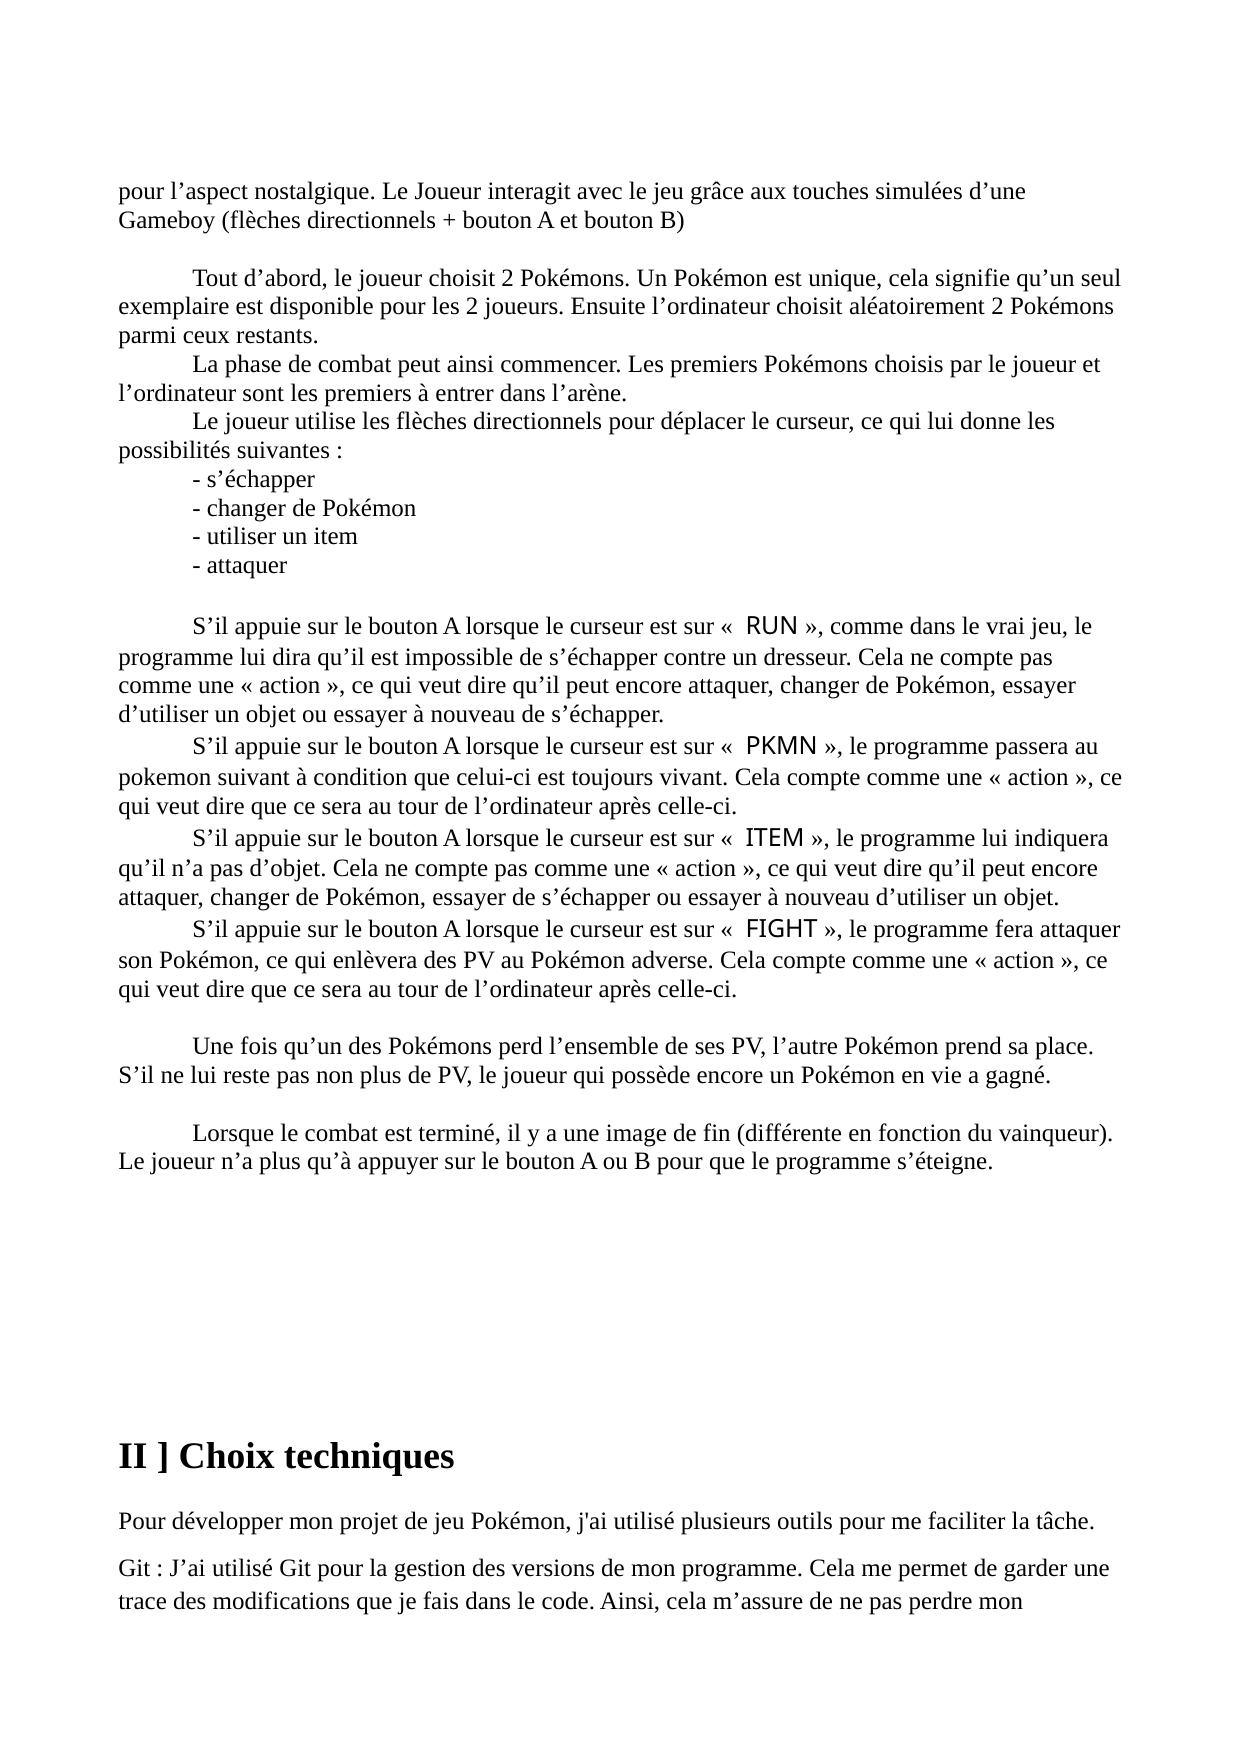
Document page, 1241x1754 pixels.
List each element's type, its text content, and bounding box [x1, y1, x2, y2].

text S’il appuie sur le bouton A lorsque le curseur est sur « RUN », comme dans le vrai jeu, le programme lui dira qu’il est impossible de s’échapper contre un dresseur. Cela ne compte pas comme une « action », ce qui veut dire qu’il peut encore attaquer, changer de Pokémon, essayer d’utiliser un objet ou essayer à nouveau de s’échapper. [118, 608, 1122, 728]
text - attaquer [118, 550, 1122, 579]
text Pour développer mon projet de jeu Pokémon, j'ai utilisé plusieurs outils pour me faciliter la tâche. [118, 1506, 1122, 1534]
text - s’échapper [118, 464, 1122, 493]
text Le joueur utilise les flèches directionnels pour déplacer le curseur, ce qui lui donne les possibilités suivantes : [118, 406, 1122, 464]
text Git : J’ai utilisé Git pour la gestion des versions de mon programme. Cela me permet de garder une trace des modifications que je fais dans le code. Ainsi, cela m’assure de ne pas perdre mon [118, 1553, 1122, 1615]
text S’il appuie sur le bouton A lorsque le curseur est sur « PKMN », le programme passera au pokemon suivant à condition que celui-ci est toujours vivant. Cela compte comme une « action », ce qui veut dire que ce sera au tour de l’ordinateur après celle-ci. [118, 728, 1122, 819]
text S’il appuie sur le bouton A lorsque le curseur est sur « FIGHT », le programme fera attaquer son Pokémon, ce qui enlèvera des PV au Pokémon adverse. Cela compte comme une « action », ce qui veut dire que ce sera au tour de l’ordinateur après celle-ci. [118, 911, 1122, 1003]
text pour l’aspect nostalgique. Le Joueur interagit avec le jeu grâce aux touches simulées d’une Gameboy (flèches directionnels + bouton A et bouton B) [118, 176, 1122, 234]
text Une fois qu’un des Pokémons perd l’ensemble de ses PV, l’autre Pokémon prend sa place. S’il ne lui reste pas non plus de PV, le joueur qui possède encore un Pokémon en vie a gagné. [118, 1031, 1122, 1089]
text - utiliser un item [118, 521, 1122, 550]
text La phase de combat peut ainsi commencer. Les premiers Pokémons choisis par le joueur et l’ordinateur sont les premiers à entrer dans l’arène. [118, 349, 1122, 406]
text II ] Choix techniques [118, 1434, 1122, 1477]
text Lorsque le combat est terminé, il y a une image de fin (différente en fonction du vainqueur). Le joueur n’a plus qu’à appuyer sur le bouton A ou B pour que le programme s’éteigne. [118, 1118, 1122, 1175]
text Tout d’abord, le joueur choisit 2 Pokémons. Un Pokémon est unique, cela signifie qu’un seul exemplaire est disponible pour les 2 joueurs. Ensuite l’ordinateur choisit aléatoirement 2 Pokémons parmi ceux restants. [118, 263, 1122, 349]
text - changer de Pokémon [118, 493, 1122, 521]
text S’il appuie sur le bouton A lorsque le curseur est sur « ITEM », le programme lui indiquera qu’il n’a pas d’objet. Cela ne compte pas comme une « action », ce qui veut dire qu’il peut encore attaquer, changer de Pokémon, essayer de s’échapper ou essayer à nouveau d’utiliser un objet. [118, 819, 1122, 911]
